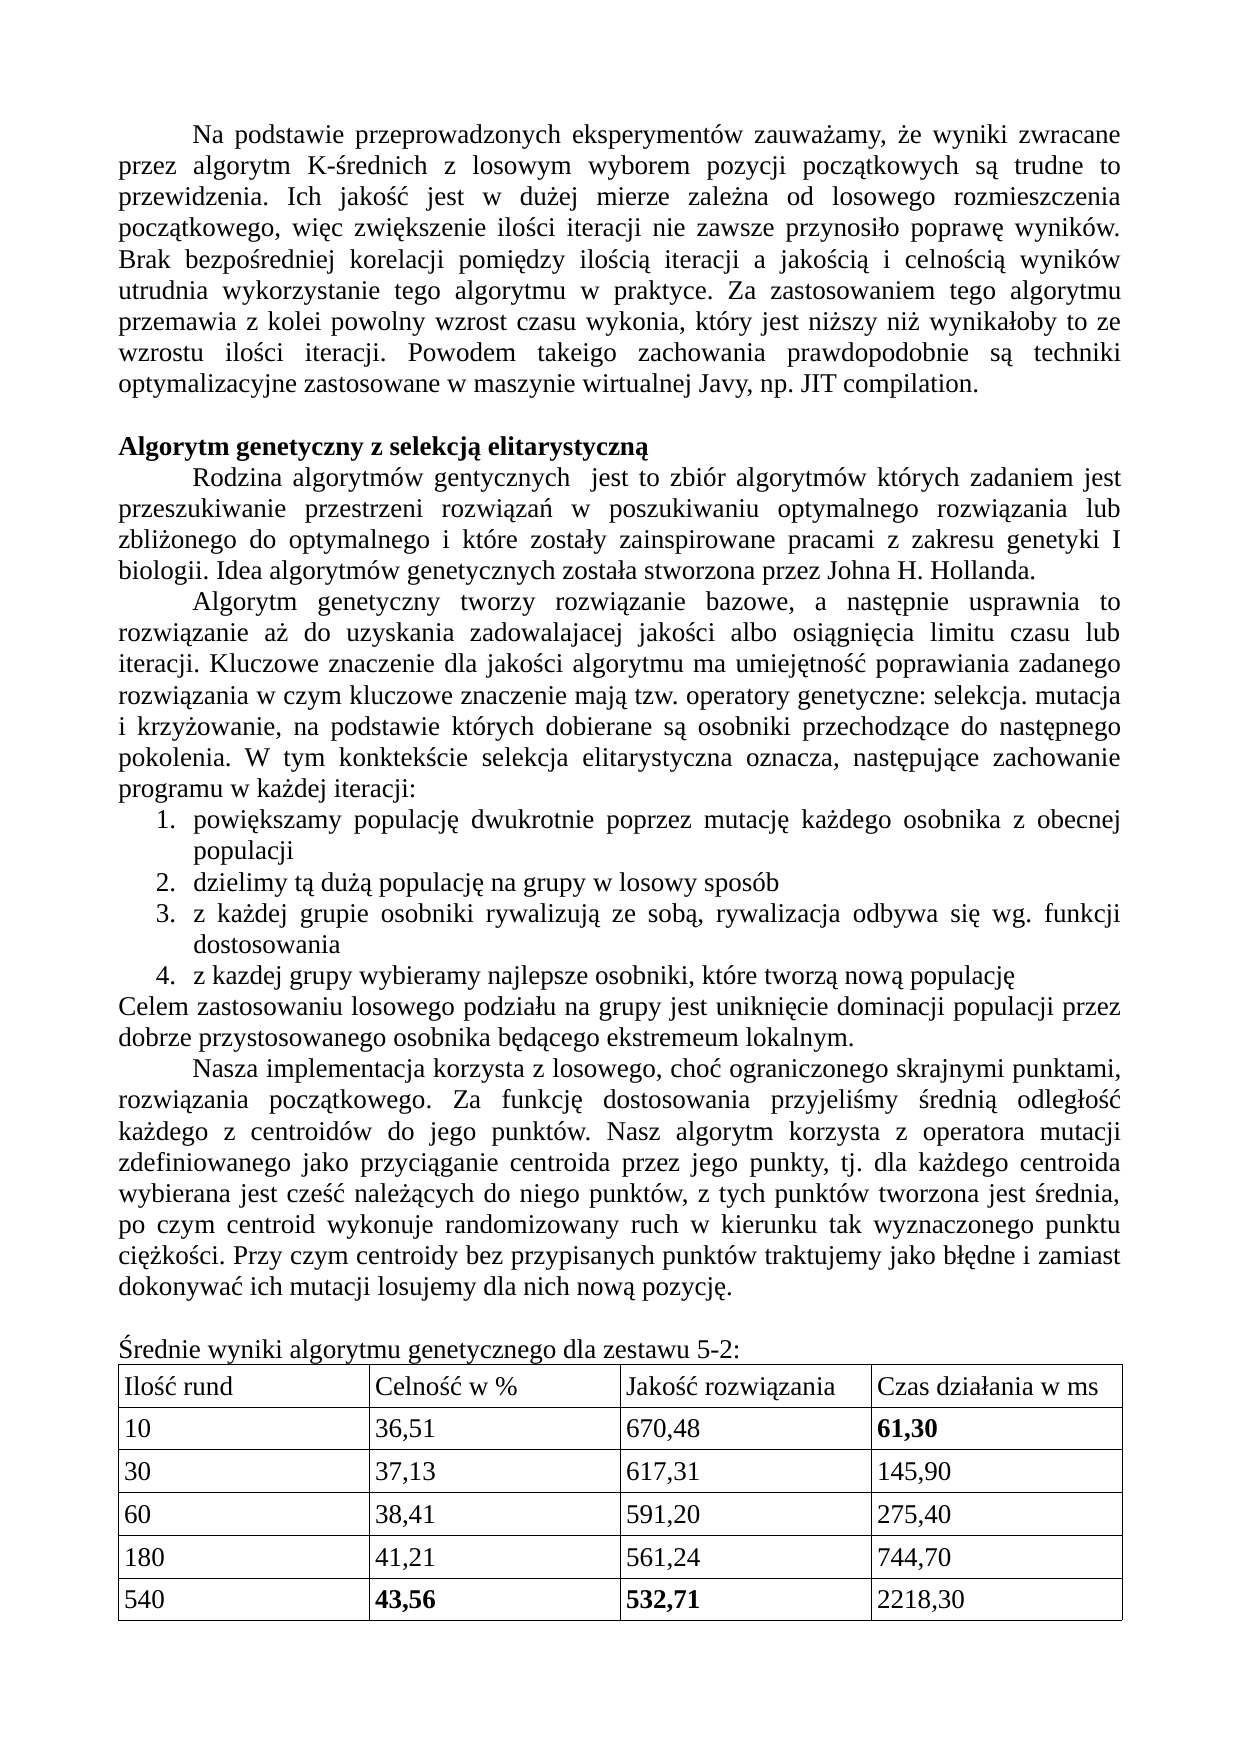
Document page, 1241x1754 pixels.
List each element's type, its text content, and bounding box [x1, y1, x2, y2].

table_cell 38,41 [370, 1493, 620, 1535]
table_cell 60 [119, 1493, 369, 1535]
table_cell 36,51 [370, 1408, 620, 1449]
table_cell 670,48 [621, 1408, 871, 1449]
list dzielimy tą dużą populację na grupy w losowy sposób [156, 866, 1122, 897]
table_header Celność w % [370, 1365, 620, 1407]
table_cell 30 [119, 1450, 369, 1492]
table_cell 561,24 [621, 1536, 871, 1577]
table_header Czas działania w ms [872, 1365, 1122, 1407]
table_cell 2218,30 [872, 1579, 1122, 1620]
table_cell 540 [119, 1579, 369, 1620]
table_cell 591,20 [621, 1493, 871, 1535]
table_cell 43,56 [370, 1579, 620, 1620]
text Nasza implementacja korzysta z losowego, choć ograniczonego skrajnymi punktami, rozwiązania początkowego. Za funkcję dostosowania przyjeliśmy średnią odległość każdego z centroidów do jego punktów. Nasz algorytm korzysta z operatora mutacji zdefiniowanego jako przyciąganie centroida przez jego punkty, tj. dla każdego centroida wybierana jest cześć należących do niego punktów, z tych punktów tworzona jest średnia, po czym centroid wykonuje randomizowany ruch w kierunku tak wyznaczonego punktu ciężkości. Przy czym centroidy bez przypisanych punktów traktujemy jako błędne i zamiast dokonywać ich mutacji losujemy dla nich nową pozycję. [118, 1052, 1122, 1302]
table_cell 61,30 [872, 1408, 1122, 1449]
list z kazdej grupy wybieramy najlepsze osobniki, które tworzą nową populację [156, 959, 1122, 990]
text Rodzina algorytmów gentycznych jest to zbiór algorytmów których zadaniem jest przeszukiwanie przestrzeni rozwiązań w poszukiwaniu optymalnego rozwiązania lub zbliżonego do optymalnego i które zostały zainspirowane pracami z zakresu genetyki I biologii. Idea algorytmów genetycznych została stworzona przez Johna H. Hollanda. [118, 461, 1122, 585]
table_cell 10 [119, 1408, 369, 1449]
text Algorytm genetyczny z selekcją elitarystyczną [118, 429, 1122, 461]
list powiększamy populację dwukrotnie poprzez mutację każdego osobnika z obecnej populacji [156, 803, 1122, 866]
table_cell 180 [119, 1536, 369, 1577]
text Algorytm genetyczny tworzy rozwiązanie bazowe, a następnie usprawnia to rozwiązanie aż do uzyskania zadowalajacej jakości albo osiągnięcia limitu czasu lub iteracji. Kluczowe znaczenie dla jakości algorytmu ma umiejętność poprawiania zadanego rozwiązania w czym kluczowe znaczenie mają tzw. operatory genetyczne: selekcja. mutacja i krzyżowanie, na podstawie których dobierane są osobniki przechodzące do następnego pokolenia. W tym konktekście selekcja elitarystyczna oznacza, następujące zachowanie programu w każdej iteracji: [118, 585, 1122, 803]
table_header Ilość rund [119, 1365, 369, 1407]
text Na podstawie przeprowadzonych eksperymentów zauważamy, że wyniki zwracane przez algorytm K-średnich z losowym wyborem pozycji początkowych są trudne to przewidzenia. Ich jakość jest w dużej mierze zależna od losowego rozmieszczenia początkowego, więc zwiększenie ilości iteracji nie zawsze przynosiło poprawę wyników. Brak bezpośredniej korelacji pomiędzy ilością iteracji a jakością i celnością wyników utrudnia wykorzystanie tego algorytmu w praktyce. Za zastosowaniem tego algorytmu przemawia z kolei powolny wzrost czasu wykonia, który jest niższy niż wynikałoby to ze wzrostu ilości iteracji. Powodem takeigo zachowania prawdopodobnie są techniki optymalizacyjne zastosowane w maszynie wirtualnej Javy, np. JIT compilation. [118, 118, 1122, 398]
table_cell 41,21 [370, 1536, 620, 1577]
table_cell 617,31 [621, 1450, 871, 1492]
text Celem zastosowaniu losowego podziału na grupy jest uniknięcie dominacji populacji przez dobrze przystosowanego osobnika będącego ekstremeum lokalnym. [118, 990, 1122, 1052]
table_cell 145,90 [872, 1450, 1122, 1492]
list z każdej grupie osobniki rywalizują ze sobą, rywalizacja odbywa się wg. funkcji dostosowania [156, 897, 1122, 959]
text Średnie wyniki algorytmu genetycznego dla zestawu 5-2: [118, 1333, 1122, 1364]
table_cell 744,70 [872, 1536, 1122, 1577]
table_header Jakość rozwiązania [621, 1365, 871, 1407]
table_cell 532,71 [621, 1579, 871, 1620]
table_cell 37,13 [370, 1450, 620, 1492]
table_cell 275,40 [872, 1493, 1122, 1535]
